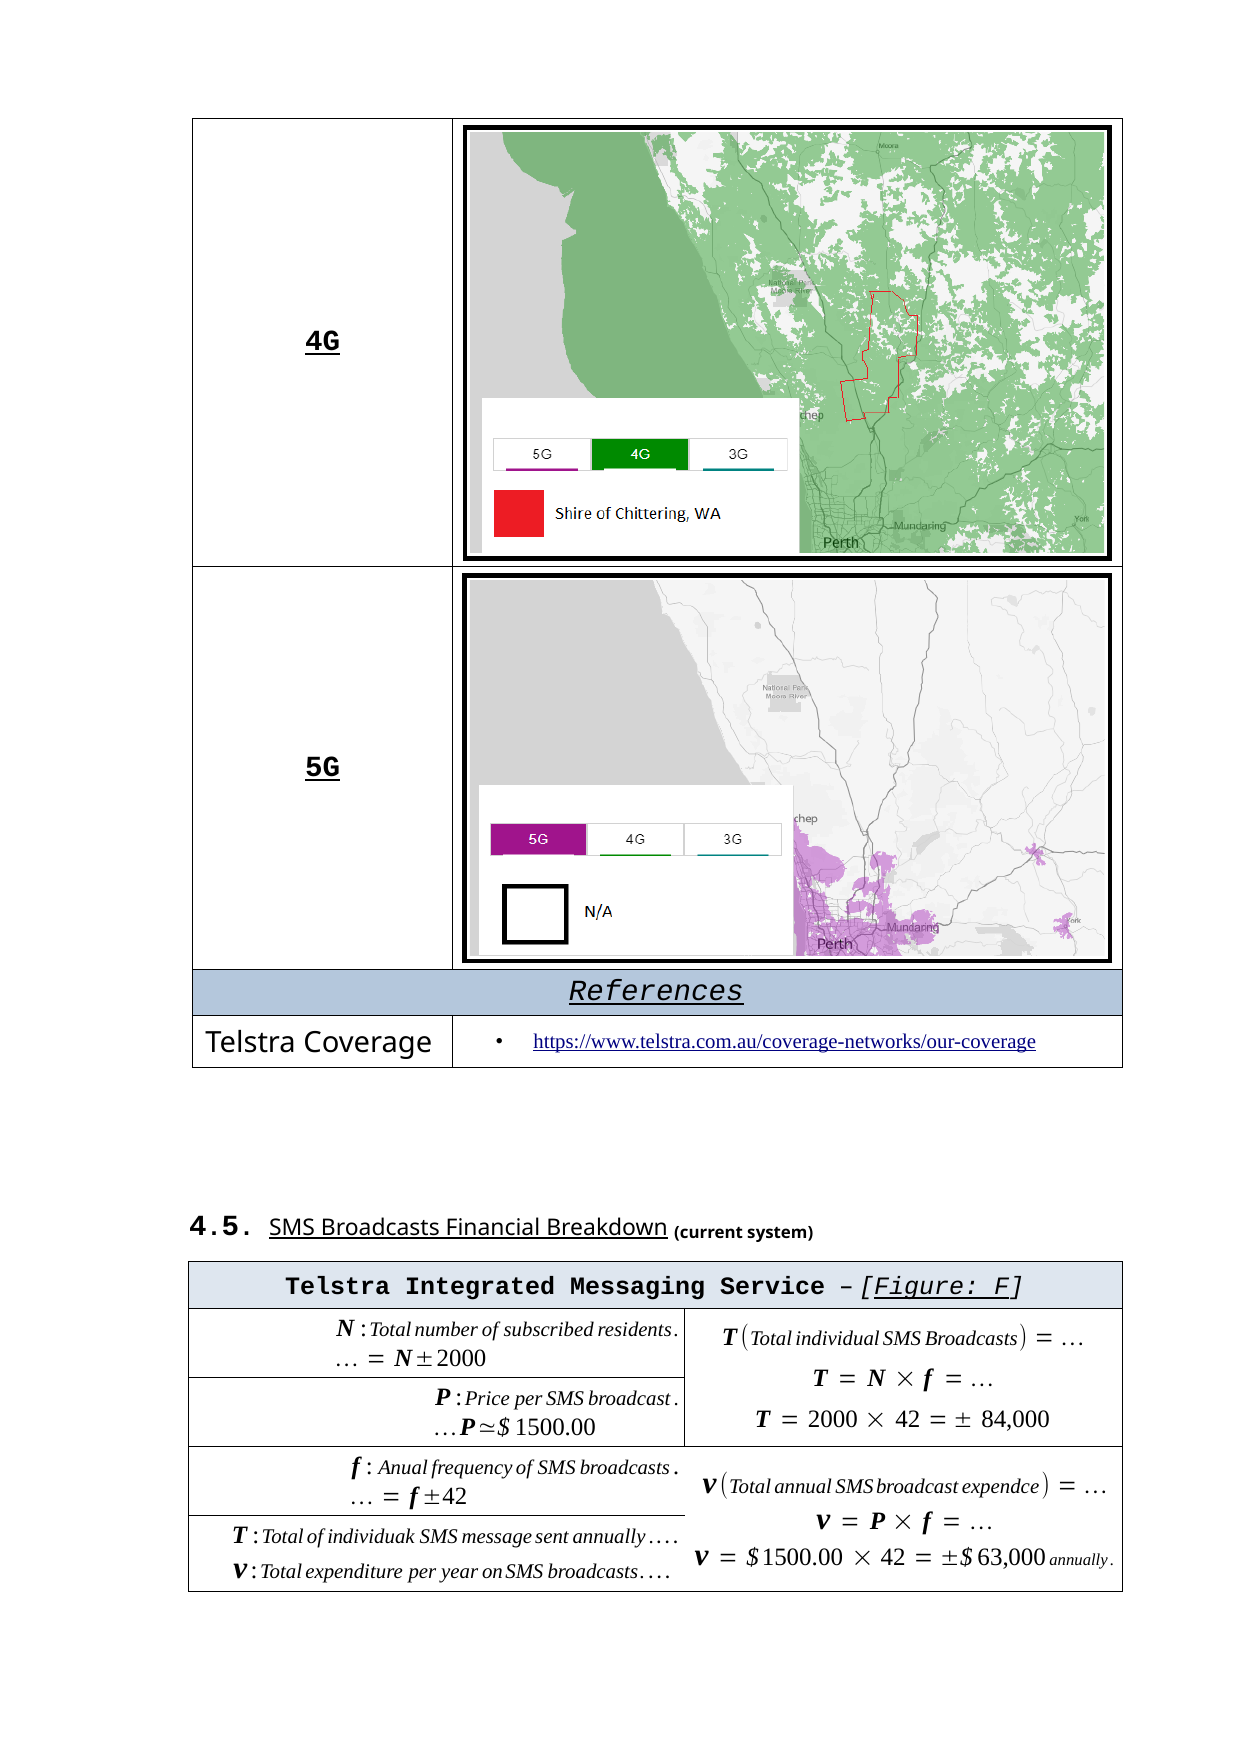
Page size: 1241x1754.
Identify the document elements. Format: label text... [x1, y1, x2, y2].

table_cell Telstra Coverage [193, 1016, 452, 1067]
table_cell https://www.telstra.com.au/coverage-networks/our-coverage [453, 1016, 1122, 1067]
table_cell References [193, 970, 1122, 1015]
table_cell [685, 1309, 1122, 1446]
text 4.5. SMS Broadcasts Financial Breakdown (current system) [189, 1204, 1122, 1244]
picture [470, 132, 1105, 553]
table_header Telstra Integrated Messaging Service – [Figure: F] [189, 1262, 1122, 1308]
table_cell [189, 1309, 684, 1377]
table_cell [685, 1447, 1122, 1591]
table_cell [453, 119, 1122, 566]
table_cell 4G [193, 119, 452, 566]
table_cell 5G [193, 567, 452, 969]
table_cell [453, 567, 1122, 969]
table_cell [189, 1516, 685, 1591]
table_cell [189, 1378, 684, 1446]
table_cell [189, 1447, 685, 1515]
picture [469, 580, 1105, 956]
